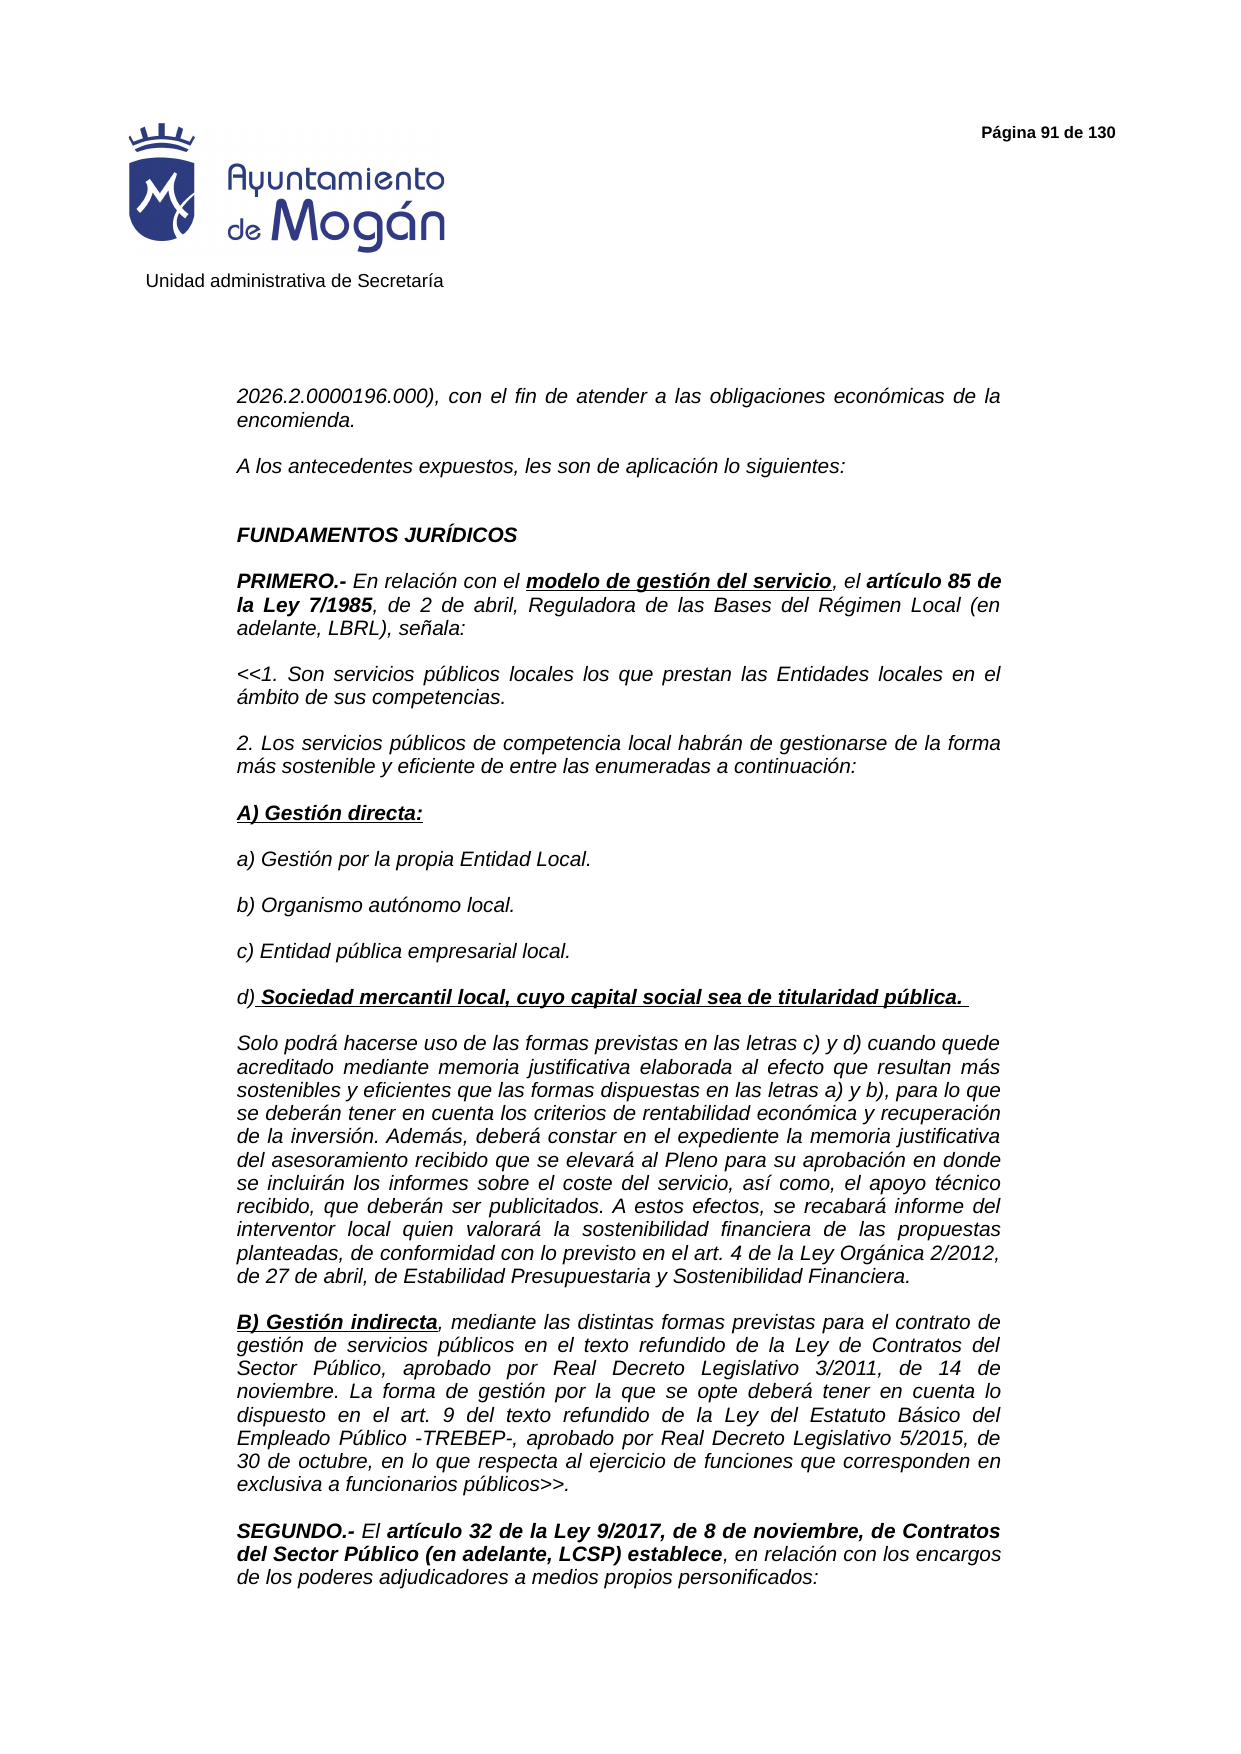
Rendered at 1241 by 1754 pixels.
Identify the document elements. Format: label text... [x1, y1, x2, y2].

text d) Sociedad mercantil local, cuyo capital social sea de titularidad pública. [237, 986, 1004, 1009]
text a) Gestión por la propia Entidad Local. [237, 847, 1004, 871]
text B) Gestión indirecta, mediante las distintas formas previstas para el contrato de gestión de servicios públicos en el texto refundido de la Ley de Contratos del Sector Público, aprobado por Real Decreto Legislativo 3/2011, de 14 de noviembre. La forma de gestión por la que se opte deberá tener en cuenta lo dispuesto en el art. 9 del texto refundido de la Ley del Estatuto Básico del Empleado Público -TREBEP-, aprobado por Real Decreto Legislativo 5/2015, de 30 de octubre, en lo que respecta al ejercicio de funciones que corresponden en exclusiva a funcionarios públicos>>. [237, 1310, 1004, 1496]
text 2026.2.0000196.000), con el fin de atender a las obligaciones económicas de la encomienda. [237, 385, 1004, 431]
text SEGUNDO.- El artículo 32 de la Ley 9/2017, de 8 de noviembre, de Contratos del Sector Público (en adelante, LCSP) establece, en relación con los encargos de los poderes adjudicadores a medios propios personificados: [237, 1519, 1004, 1589]
text Solo podrá hacerse uso de las formas previstas en las letras c) y d) cuando quede acreditado mediante memoria justificativa elaborada al efecto que resultan más sostenibles y eficientes que las formas dispuestas en las letras a) y b), para lo que se deberán tener en cuenta los criterios de rentabilidad económica y recuperación de la inversión. Además, deberá constar en el expediente la memoria justificativa del asesoramiento recibido que se elevará al Pleno para su aprobación en donde se incluirán los informes sobre el coste del servicio, así como, el apoyo técnico recibido, que deberán ser publicitados. A estos efectos, se recabará informe del interventor local quien valorará la sostenibilidad financiera de las propuestas planteadas, de conformidad con lo previsto en el art. 4 de la Ley Orgánica 2/2012, de 27 de abril, de Estabilidad Presupuestaria y Sostenibilidad Financiera. [237, 1032, 1004, 1287]
text 2. Los servicios públicos de competencia local habrán de gestionarse de la forma más sostenible y eficiente de entre las enumeradas a continuación: [237, 732, 1004, 778]
text c) Entidad pública empresarial local. [237, 940, 1004, 963]
text PRIMERO.- En relación con el modelo de gestión del servicio, el artículo 85 de la Ley 7/1985, de 2 de abril, Reguladora de las Bases del Régimen Local (en adelante, LBRL), señala: [237, 570, 1004, 639]
text A) Gestión directa: [237, 801, 1004, 824]
picture [128, 123, 445, 259]
text A los antecedentes expuestos, les son de aplicación lo siguientes: [237, 454, 1004, 478]
text FUNDAMENTOS JURÍDICOS [237, 501, 1004, 547]
text <<1. Son servicios públicos locales los que prestan las Entidades locales en el ámbito de sus competencias. [237, 662, 1004, 709]
text b) Organismo autónomo local. [237, 893, 1004, 917]
